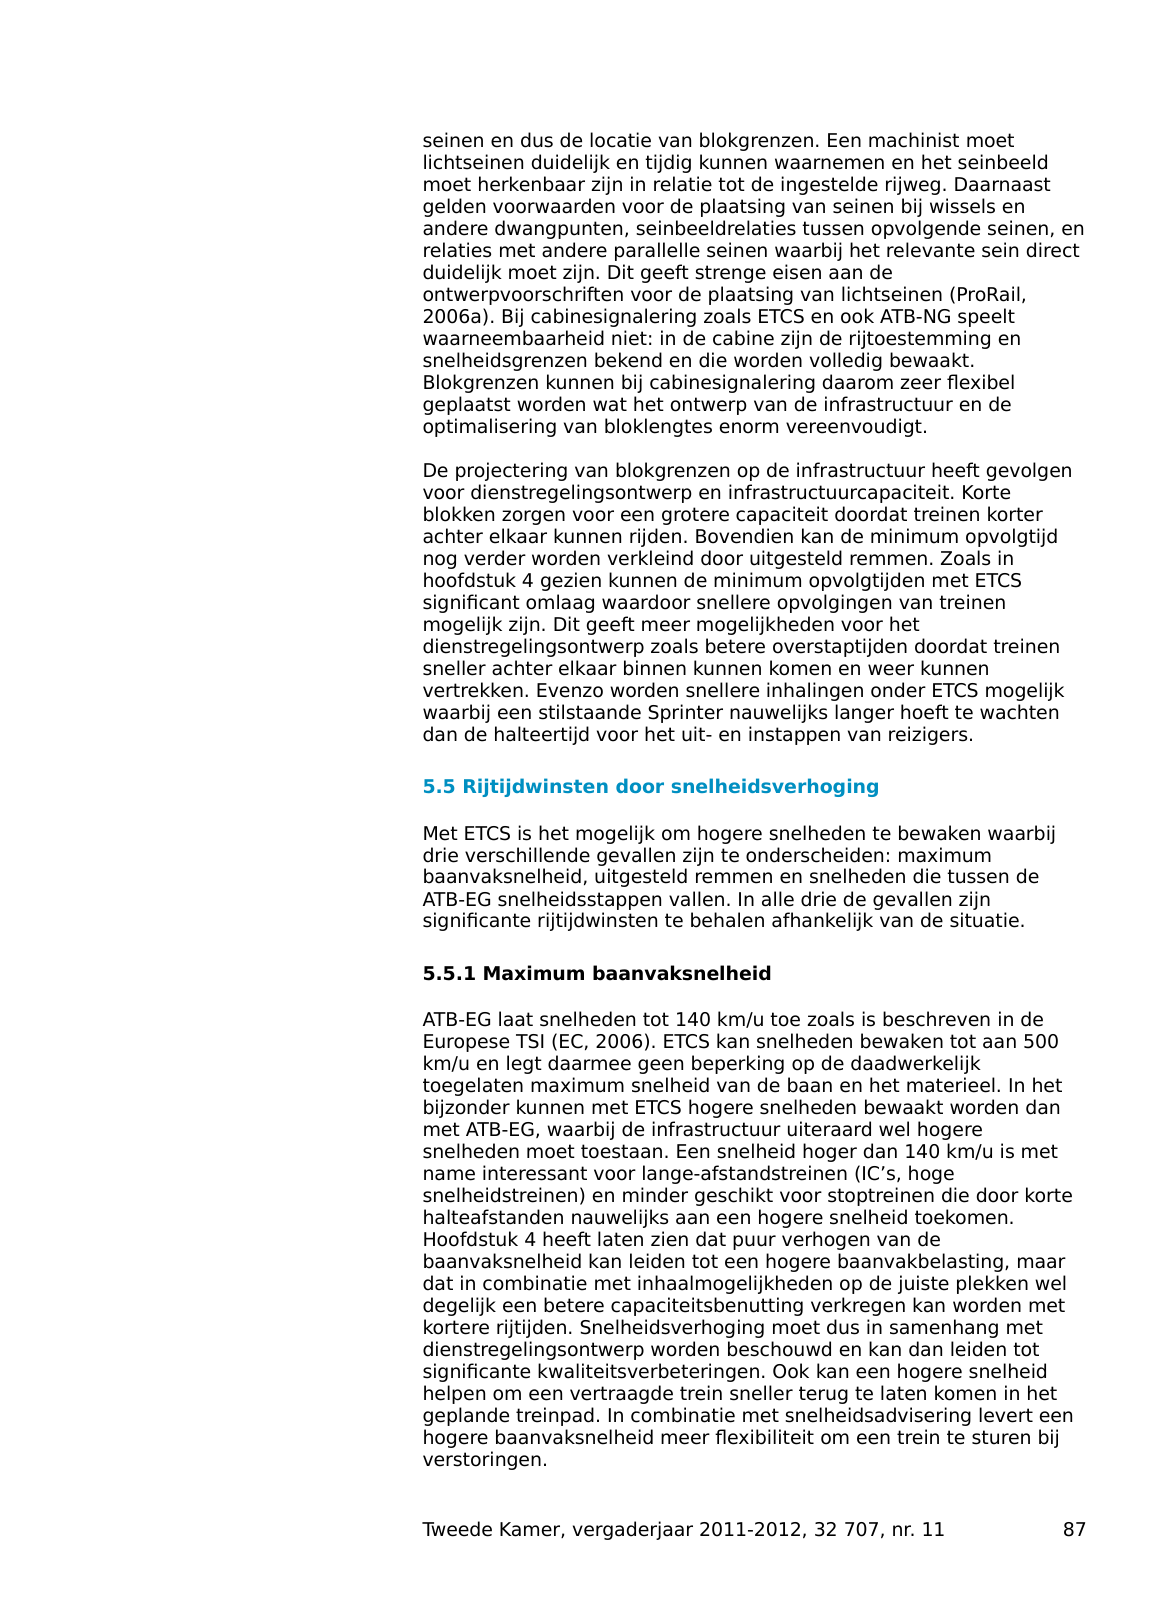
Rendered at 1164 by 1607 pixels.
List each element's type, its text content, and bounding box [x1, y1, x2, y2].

text De projectering van blokgrenzen op de infrastructuur heeft gevolgen voor dienstregelingsontwerp en infrastructuurcapaciteit. Korte blokken zorgen voor een grotere capaciteit doordat treinen korter achter elkaar kunnen rijden. Bovendien kan de minimum opvolgtijd nog verder worden verkleind door uitgesteld remmen. Zoals in hoofdstuk 4 gezien kunnen de minimum opvolgtijden met ETCS significant omlaag waardoor snellere opvolgingen van treinen mogelijk zijn. Dit geeft meer mogelijkheden voor het dienstregelingsontwerp zoals betere overstaptijden doordat treinen sneller achter elkaar binnen kunnen komen en weer kunnen vertrekken. Evenzo worden snellere inhalingen onder ETCS mogelijk waarbij een stilstaande Sprinter nauwelijks langer hoeft te wachten dan de halteertijd voor het uit- en instappen van reizigers. [422, 460, 1087, 746]
subtitle 5.5 Rijtijdwinsten door snelheidsverhoging [422, 776, 1087, 797]
text ATB-EG laat snelheden tot 140 km/u toe zoals is beschreven in de Europese TSI (EC, 2006). ETCS kan snelheden bewaken tot aan 500 km/u en legt daarmee geen beperking op de daadwerkelijk toegelaten maximum snelheid van de baan en het materieel. In het bijzonder kunnen met ETCS hogere snelheden bewaakt worden dan met ATB-EG, waarbij de infrastructuur uiteraard wel hogere snelheden moet toestaan. Een snelheid hoger dan 140 km/u is met name interessant voor lange-afstandstreinen (IC’s, hoge snelheidstreinen) en minder geschikt voor stoptreinen die door korte halteafstanden nauwelijks aan een hogere snelheid toekomen. Hoofdstuk 4 heeft laten zien dat puur verhogen van de baanvaksnelheid kan leiden tot een hogere baanvakbelasting, maar dat in combinatie met inhaalmogelijkheden op de juiste plekken wel degelijk een betere capaciteitsbenutting verkregen kan worden met kortere rijtijden. Snelheidsverhoging moet dus in samenhang met dienstregelingsontwerp worden beschouwd en kan dan leiden tot significante kwaliteitsverbeteringen. Ook kan een hogere snelheid helpen om een vertraagde trein sneller terug te laten komen in het geplande treinpad. In combinatie met snelheidsadvisering levert een hogere baanvaksnelheid meer flexibiliteit om een trein te sturen bij verstoringen. [422, 1009, 1087, 1471]
subtitle 5.5.1 Maximum baanvaksnelheid [422, 962, 1087, 984]
text Met ETCS is het mogelijk om hogere snelheden te bewaken waarbij drie verschillende gevallen zijn te onderscheiden: maximum baanvaksnelheid, uitgesteld remmen en snelheden die tussen de ATB-EG snelheidsstappen vallen. In alle drie de gevallen zijn significante rijtijdwinsten te behalen afhankelijk van de situatie. [422, 822, 1087, 932]
text seinen en dus de locatie van blokgrenzen. Een machinist moet lichtseinen duidelijk en tijdig kunnen waarnemen en het seinbeeld moet herkenbaar zijn in relatie tot de ingestelde rijweg. Daarnaast gelden voorwaarden voor de plaatsing van seinen bij wissels en andere dwangpunten, seinbeeldrelaties tussen opvolgende seinen, en relaties met andere parallelle seinen waarbij het relevante sein direct duidelijk moet zijn. Dit geeft strenge eisen aan de ontwerpvoorschriften voor de plaatsing van lichtseinen (ProRail, 2006a). Bij cabinesignalering zoals ETCS en ook ATB-NG speelt waarneembaarheid niet: in de cabine zijn de rijtoestemming en snelheidsgrenzen bekend en die worden volledig bewaakt. Blokgrenzen kunnen bij cabinesignalering daarom zeer flexibel geplaatst worden wat het ontwerp van de infrastructuur en de optimalisering van bloklengtes enorm vereenvoudigt. [422, 130, 1087, 438]
